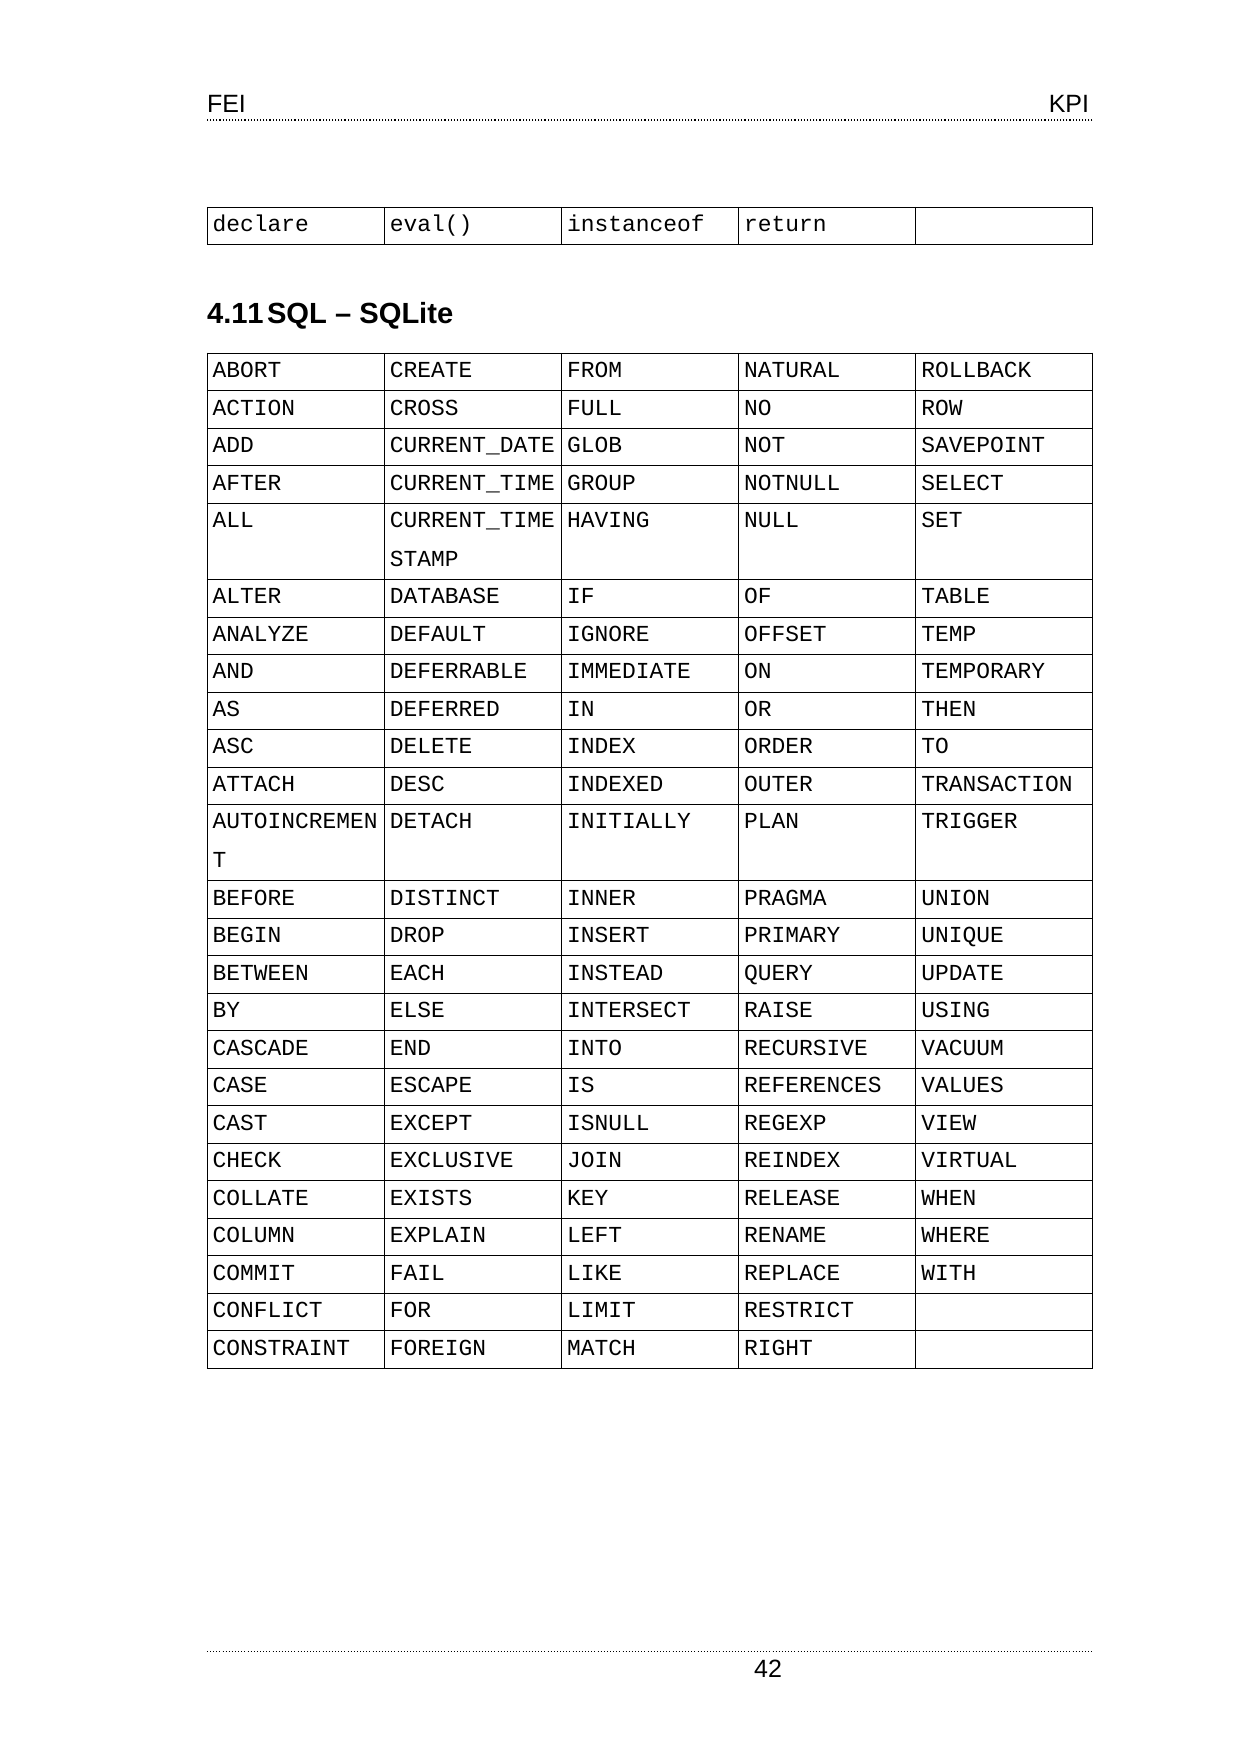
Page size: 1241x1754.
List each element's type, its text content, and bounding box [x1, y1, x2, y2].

table_cell ASC [208, 730, 384, 767]
table_cell BEGIN [208, 919, 384, 955]
table_cell AS [208, 693, 384, 729]
table_cell LIKE [562, 1256, 738, 1293]
table_cell INNER [562, 881, 738, 918]
table_cell REPLACE [739, 1256, 915, 1293]
table_cell BETWEEN [208, 956, 384, 993]
table_cell INDEX [562, 730, 738, 767]
table_header CREATE [385, 354, 561, 390]
table_cell ATTACH [208, 768, 384, 804]
table_cell ANALYZE [208, 618, 384, 654]
table_cell eval() [385, 208, 561, 244]
table_cell [916, 208, 1092, 244]
table_cell USING [916, 994, 1092, 1030]
table_cell TO [916, 730, 1092, 767]
table_cell EXPLAIN [385, 1219, 561, 1255]
table_cell SET [916, 504, 1092, 579]
table_cell DETACH [385, 805, 561, 880]
table_cell AND [208, 655, 384, 692]
table_cell OR [739, 693, 915, 729]
table_cell OUTER [739, 768, 915, 804]
table_cell PLAN [739, 805, 915, 880]
table_cell WHERE [916, 1219, 1092, 1255]
table_cell ISNULL [562, 1106, 738, 1143]
table_cell RELEASE [739, 1181, 915, 1218]
table_cell INITIALLY [562, 805, 738, 880]
table_cell WITH [916, 1256, 1092, 1293]
table_header ROLLBACK [916, 354, 1092, 390]
table_cell CHECK [208, 1144, 384, 1180]
table_cell QUERY [739, 956, 915, 993]
table_cell REFERENCES [739, 1069, 915, 1105]
table_cell GROUP [562, 466, 738, 503]
table_cell NO [739, 391, 915, 428]
table_cell DEFERRABLE [385, 655, 561, 692]
table_cell CONSTRAINT [208, 1331, 384, 1368]
table_cell FOREIGN [385, 1331, 561, 1368]
table_cell EACH [385, 956, 561, 993]
table_cell PRIMARY [739, 919, 915, 955]
table_cell OF [739, 580, 915, 617]
table_header NATURAL [739, 354, 915, 390]
table_cell EXCLUSIVE [385, 1144, 561, 1180]
table_cell IGNORE [562, 618, 738, 654]
table_cell DEFERRED [385, 693, 561, 729]
table_header FROM [562, 354, 738, 390]
table_cell VACUUM [916, 1031, 1092, 1068]
table_cell INSTEAD [562, 956, 738, 993]
table_cell MATCH [562, 1331, 738, 1368]
table_cell LIMIT [562, 1294, 738, 1330]
table_cell [916, 1331, 1092, 1368]
table_cell WHEN [916, 1181, 1092, 1218]
table_cell VIRTUAL [916, 1144, 1092, 1180]
table_cell VIEW [916, 1106, 1092, 1143]
table_cell PRAGMA [739, 881, 915, 918]
table_cell TEMP [916, 618, 1092, 654]
table_cell UNION [916, 881, 1092, 918]
table_cell SELECT [916, 466, 1092, 503]
table_cell AFTER [208, 466, 384, 503]
table_cell END [385, 1031, 561, 1068]
table_cell NOTNULL [739, 466, 915, 503]
table_header ABORT [208, 354, 384, 390]
table_cell CONFLICT [208, 1294, 384, 1330]
table_cell ROW [916, 391, 1092, 428]
table_cell return [739, 208, 915, 244]
table_cell EXCEPT [385, 1106, 561, 1143]
table_cell DROP [385, 919, 561, 955]
table_cell FULL [562, 391, 738, 428]
table_cell OFFSET [739, 618, 915, 654]
table_cell FOR [385, 1294, 561, 1330]
table_cell TEMPORARY [916, 655, 1092, 692]
table_cell ORDER [739, 730, 915, 767]
table_cell RECURSIVE [739, 1031, 915, 1068]
table_cell DISTINCT [385, 881, 561, 918]
table_cell KEY [562, 1181, 738, 1218]
table_cell CROSS [385, 391, 561, 428]
table_cell TRIGGER [916, 805, 1092, 880]
table_cell CAST [208, 1106, 384, 1143]
table_cell INTERSECT [562, 994, 738, 1030]
table_cell TABLE [916, 580, 1092, 617]
table_cell JOIN [562, 1144, 738, 1180]
table_cell INTO [562, 1031, 738, 1068]
table_cell THEN [916, 693, 1092, 729]
table_cell BEFORE [208, 881, 384, 918]
table_cell GLOB [562, 429, 738, 465]
list SQL – SQLite [207, 296, 1092, 330]
table_cell CASCADE [208, 1031, 384, 1068]
table_cell RIGHT [739, 1331, 915, 1368]
table_cell instanceof [562, 208, 738, 244]
table_cell ALTER [208, 580, 384, 617]
table_cell LEFT [562, 1219, 738, 1255]
table_cell DELETE [385, 730, 561, 767]
table_cell VALUES [916, 1069, 1092, 1105]
table_cell INDEXED [562, 768, 738, 804]
table_cell REGEXP [739, 1106, 915, 1143]
table_cell NOT [739, 429, 915, 465]
table_cell UNIQUE [916, 919, 1092, 955]
table_cell CURRENT_TIMESTAMP [385, 504, 561, 579]
table_cell TRANSACTION [916, 768, 1092, 804]
table_cell RESTRICT [739, 1294, 915, 1330]
table_cell CURRENT_TIME [385, 466, 561, 503]
table_cell RAISE [739, 994, 915, 1030]
table_cell IN [562, 693, 738, 729]
table_cell COLLATE [208, 1181, 384, 1218]
table_cell FAIL [385, 1256, 561, 1293]
table_cell HAVING [562, 504, 738, 579]
table_cell DEFAULT [385, 618, 561, 654]
table_cell ADD [208, 429, 384, 465]
table_cell DATABASE [385, 580, 561, 617]
table_cell COLUMN [208, 1219, 384, 1255]
table_cell declare [208, 208, 384, 244]
table_cell COMMIT [208, 1256, 384, 1293]
table_cell AUTOINCREMENT [208, 805, 384, 880]
table_cell IF [562, 580, 738, 617]
table_cell REINDEX [739, 1144, 915, 1180]
table_cell ON [739, 655, 915, 692]
table_cell BY [208, 994, 384, 1030]
table_cell CURRENT_DATE [385, 429, 561, 465]
table_cell IS [562, 1069, 738, 1105]
table_cell ELSE [385, 994, 561, 1030]
table_cell NULL [739, 504, 915, 579]
table_cell CASE [208, 1069, 384, 1105]
table_cell DESC [385, 768, 561, 804]
table_cell ACTION [208, 391, 384, 428]
table_cell SAVEPOINT [916, 429, 1092, 465]
table_cell INSERT [562, 919, 738, 955]
table_cell RENAME [739, 1219, 915, 1255]
table_cell IMMEDIATE [562, 655, 738, 692]
table_cell EXISTS [385, 1181, 561, 1218]
table_cell ALL [208, 504, 384, 579]
table_cell [916, 1294, 1092, 1330]
table_cell ESCAPE [385, 1069, 561, 1105]
table_cell UPDATE [916, 956, 1092, 993]
